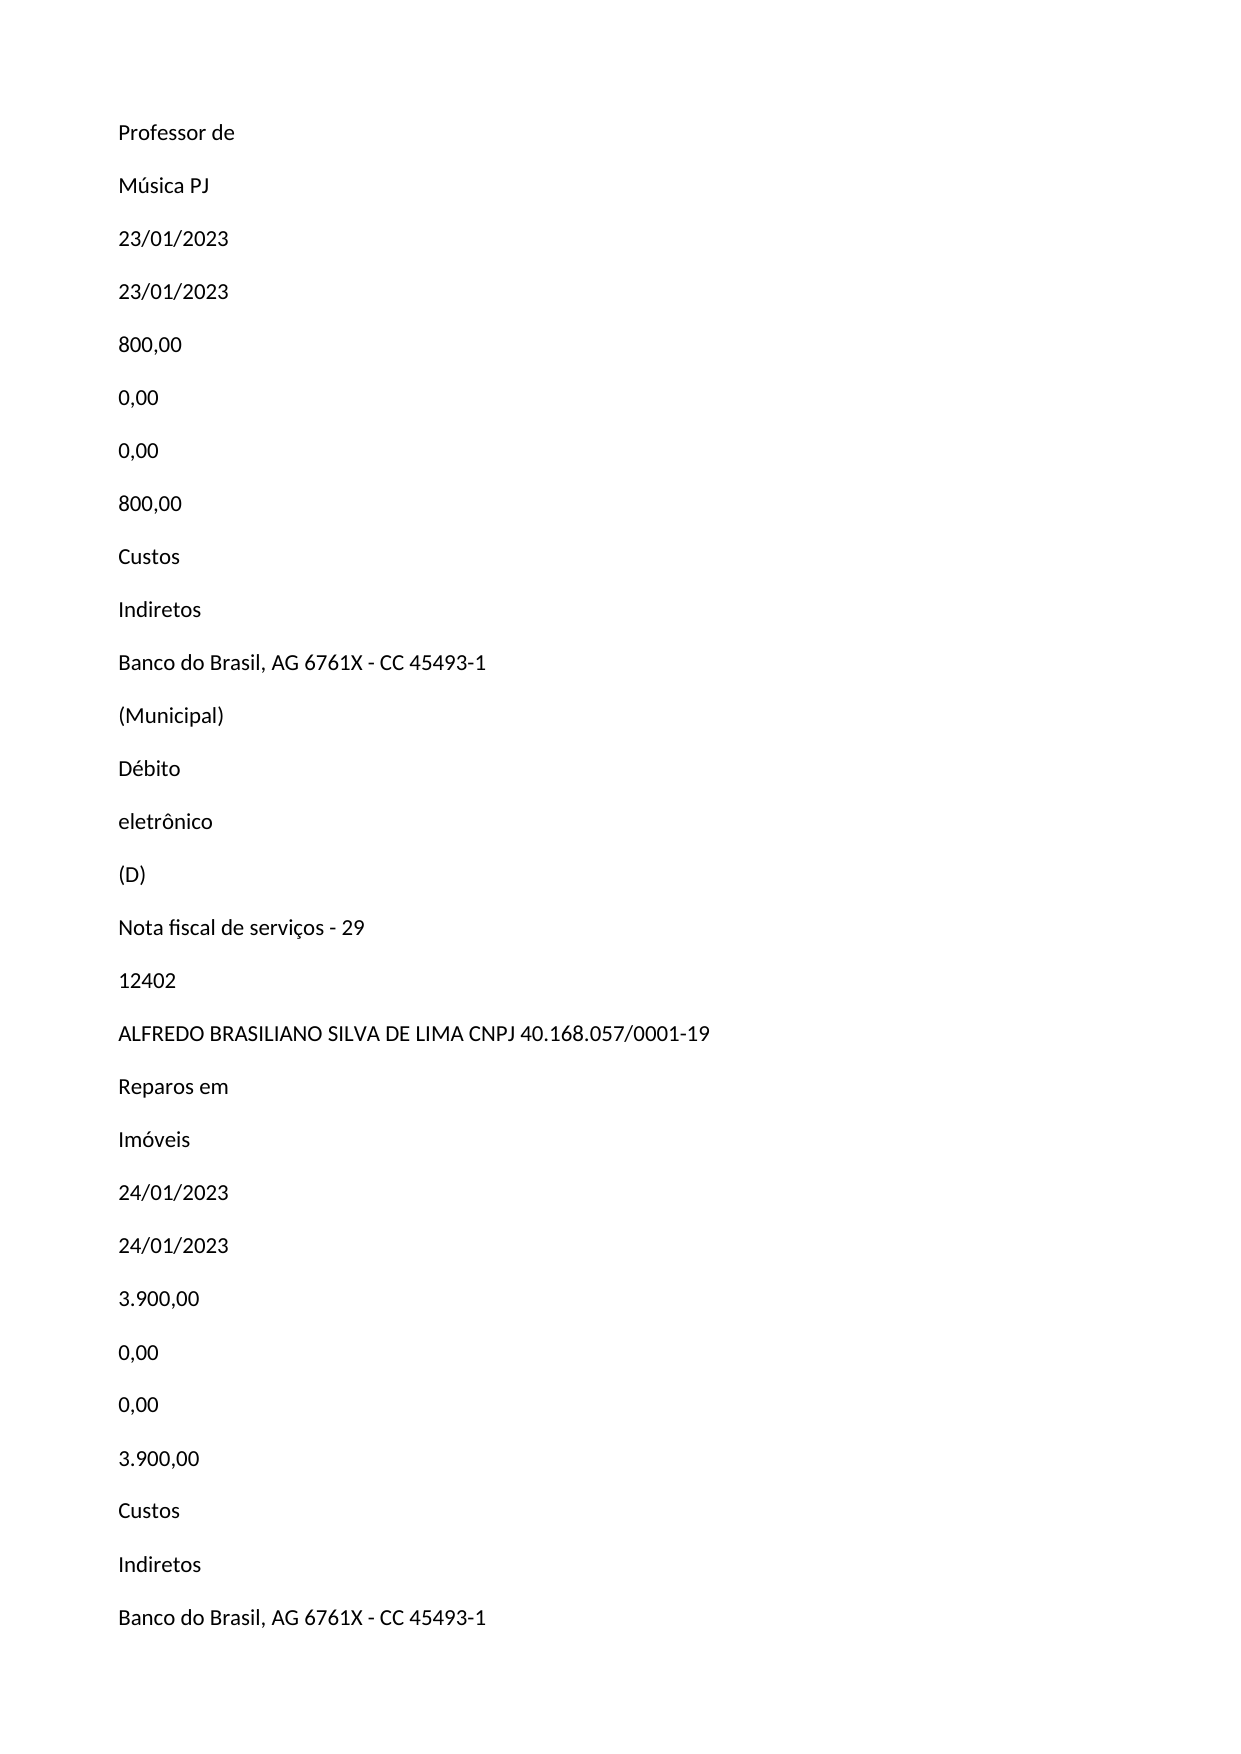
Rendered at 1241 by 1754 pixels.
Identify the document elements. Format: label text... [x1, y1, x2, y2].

text Débito [118, 754, 1122, 782]
text Banco do Brasil, AG 6761X - CC 45493-1 [118, 648, 1122, 676]
text 0,00 [118, 1391, 1122, 1419]
text 0,00 [118, 1338, 1122, 1366]
text 0,00 [118, 436, 1122, 464]
text 24/01/2023 [118, 1232, 1122, 1259]
text ALFREDO BRASILIANO SILVA DE LIMA CNPJ 40.168.057/0001-19 [118, 1019, 1122, 1047]
text Música PJ [118, 171, 1122, 199]
text 800,00 [118, 330, 1122, 358]
text Indiretos [118, 1550, 1122, 1578]
text Custos [118, 1497, 1122, 1525]
text Professor de [118, 118, 1122, 146]
text Reparos em [118, 1072, 1122, 1101]
text 12402 [118, 966, 1122, 994]
text Indiretos [118, 595, 1122, 623]
text Banco do Brasil, AG 6761X - CC 45493-1 [118, 1603, 1122, 1631]
text 800,00 [118, 489, 1122, 517]
text Imóveis [118, 1126, 1122, 1153]
text 3.900,00 [118, 1444, 1122, 1472]
text 23/01/2023 [118, 224, 1122, 252]
text 24/01/2023 [118, 1178, 1122, 1207]
text 3.900,00 [118, 1284, 1122, 1313]
text (Municipal) [118, 701, 1122, 729]
text Custos [118, 542, 1122, 570]
text eletrônico [118, 807, 1122, 835]
text (D) [118, 860, 1122, 888]
text 23/01/2023 [118, 277, 1122, 305]
text 0,00 [118, 383, 1122, 411]
text Nota fiscal de serviços - 29 [118, 913, 1122, 941]
